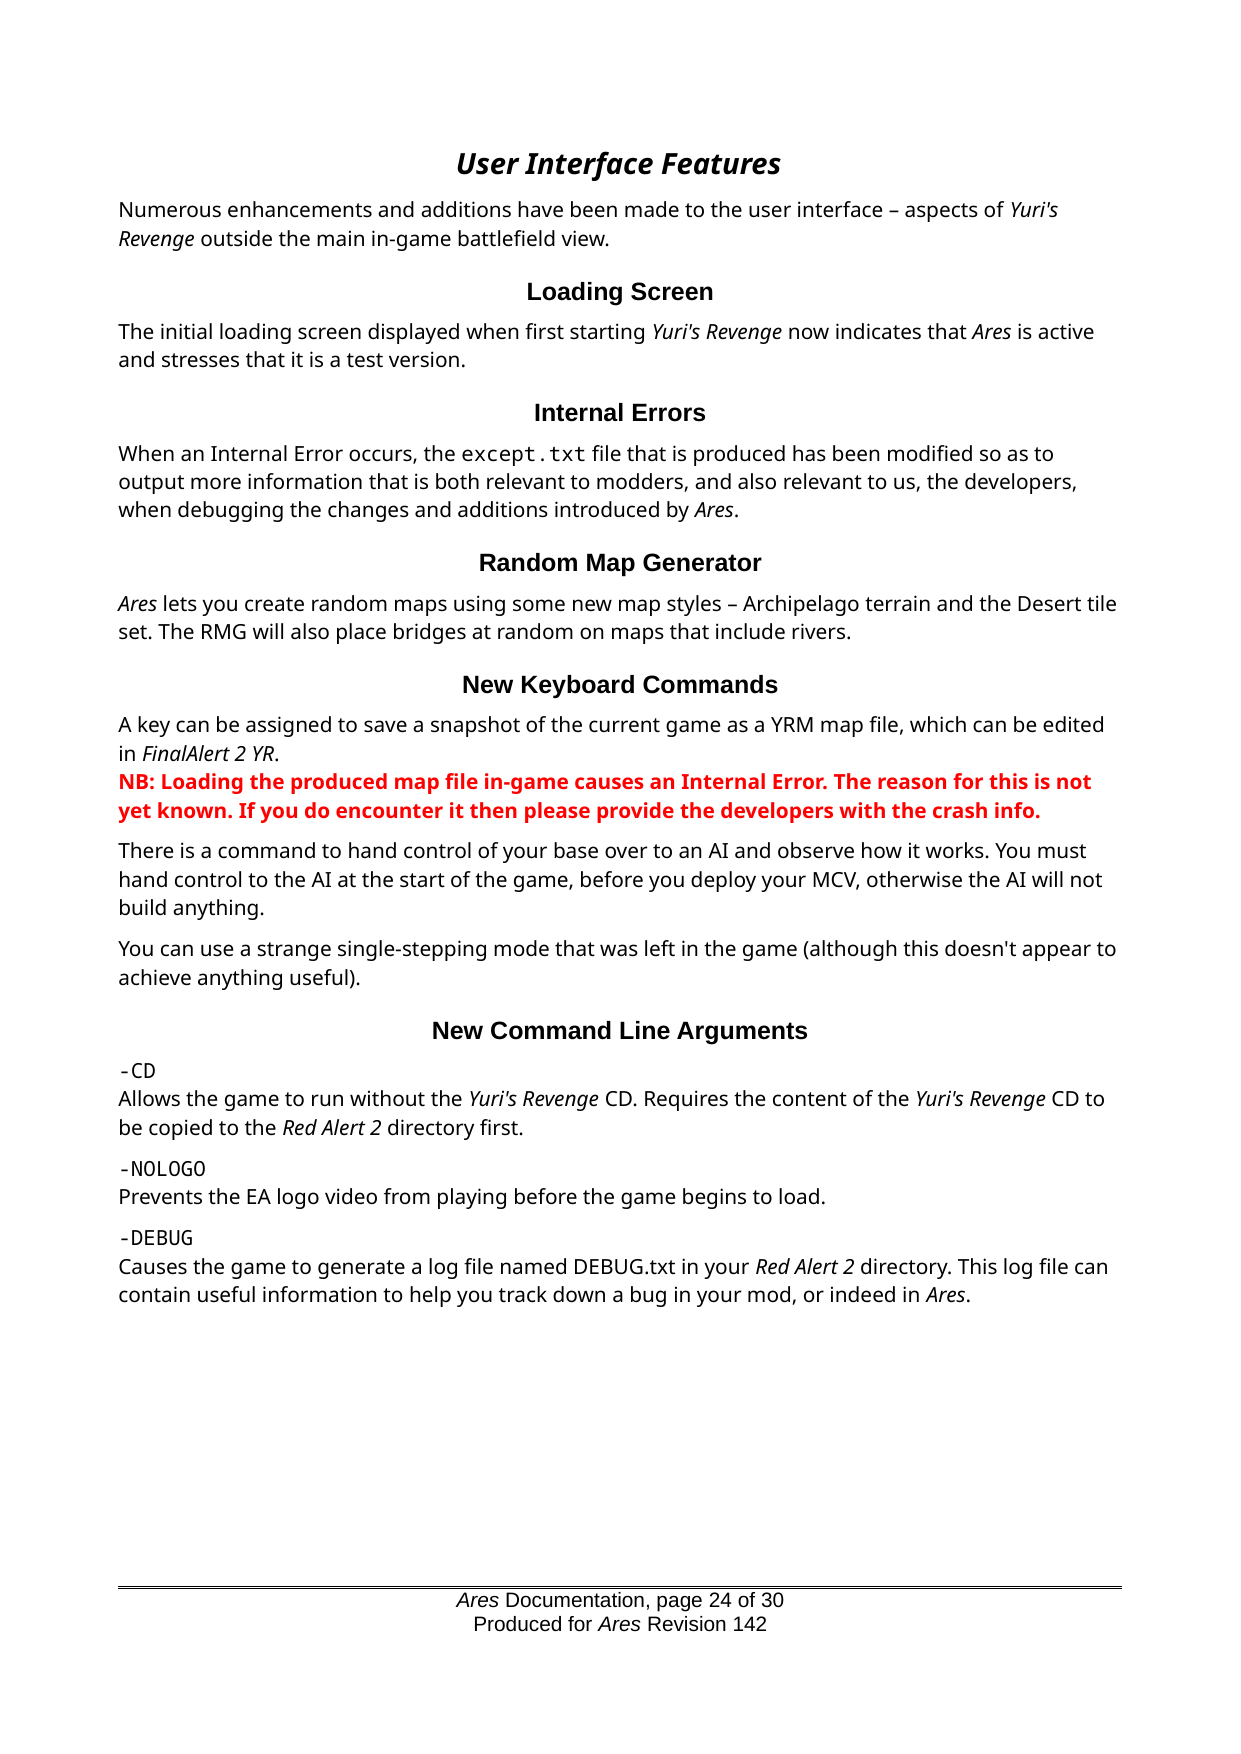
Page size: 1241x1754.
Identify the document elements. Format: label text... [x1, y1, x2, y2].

text Ares lets you create random maps using some new map styles – Archipelago terrain and the Desert tile set. The RMG will also place bridges at random on maps that include rivers. [118, 589, 1122, 646]
text The initial loading screen displayed when first starting Yuri's Revenge now indicates that Ares is active and stresses that it is a test version. [118, 317, 1122, 374]
subtitle New Command Line Arguments [118, 1016, 1122, 1044]
text -NOLOGO Prevents the EA logo video from playing before the game begins to load. [118, 1154, 1122, 1211]
subtitle Random Map Generator [118, 548, 1122, 577]
subtitle Loading Screen [118, 276, 1122, 305]
text You can use a strange single-stepping mode that was left in the game (although this doesn't appear to achieve anything useful). [118, 934, 1122, 991]
text When an Internal Error occurs, the except.txt file that is produced has been modified so as to output more information that is both relevant to modders, and also relevant to us, the developers, when debugging the changes and additions introduced by Ares. [118, 439, 1122, 524]
text There is a command to hand control of your base over to an AI and observe how it works. You must hand control to the AI at the start of the game, before you deploy your MCV, otherwise the AI will not build anything. [118, 837, 1122, 922]
subtitle User Interface Features [118, 143, 1122, 183]
text A key can be assigned to save a snapshot of the current game as a YRM map file, which can be edited in FinalAlert 2 YR. NB: Loading the produced map file in-game causes an Internal Error. The reason for this is not yet known. If you do encounter it then please provide the developers with the crash info. [118, 710, 1122, 824]
text Numerous enhancements and additions have been made to the user interface – aspects of Yuri's Revenge outside the main in-game battlefield view. [118, 195, 1122, 252]
text -CD Allows the game to run without the Yuri's Revenge CD. Requires the content of the Yuri's Revenge CD to be copied to the Red Alert 2 directory first. [118, 1056, 1122, 1141]
subtitle New Keyboard Commands [118, 670, 1122, 699]
text -DEBUG Causes the game to generate a log file named DEBUG.txt in your Red Alert 2 directory. This log file can contain useful information to help you track down a bug in your mod, or indeed in Ares. [118, 1223, 1122, 1309]
subtitle Internal Errors [118, 398, 1122, 427]
